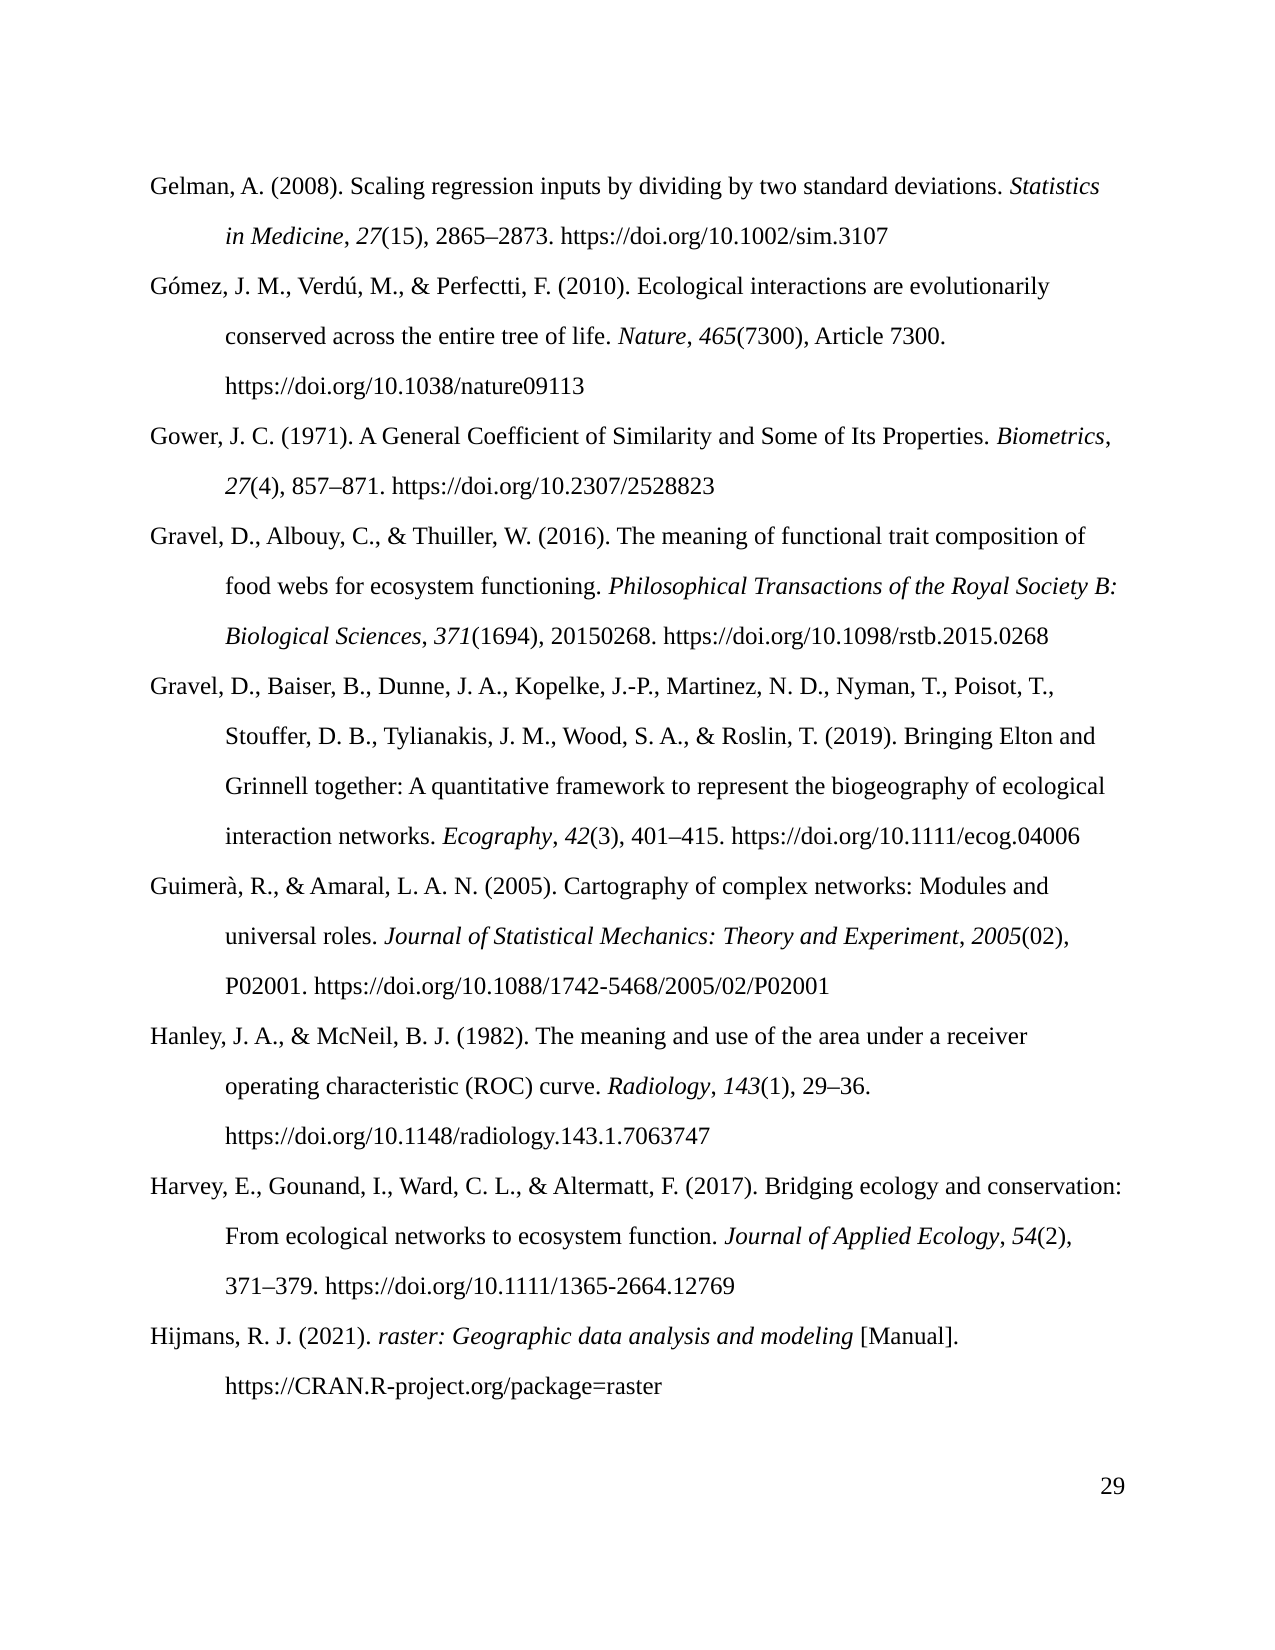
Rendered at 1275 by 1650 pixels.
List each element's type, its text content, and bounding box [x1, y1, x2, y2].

text Guimerà, R., & Amaral, L. A. N. (2005). Cartography of complex networks: Modules and universal roles. Journal of Statistical Mechanics: Theory and Experiment, 2005(02), P02001. https://doi.org/10.1088/1742-5468/2005/02/P02001 [150, 850, 1125, 1000]
text Harvey, E., Gounand, I., Ward, C. L., & Altermatt, F. (2017). Bridging ecology and conservation: From ecological networks to ecosystem function. Journal of Applied Ecology, 54(2), 371–379. https://doi.org/10.1111/1365-2664.12769 [150, 1150, 1125, 1300]
text Hanley, J. A., & McNeil, B. J. (1982). The meaning and use of the area under a receiver operating characteristic (ROC) curve. Radiology, 143(1), 29–36. https://doi.org/10.1148/radiology.143.1.7063747 [150, 1000, 1125, 1150]
text Gelman, A. (2008). Scaling regression inputs by dividing by two standard deviations. Statistics in Medicine, 27(15), 2865–2873. https://doi.org/10.1002/sim.3107 [150, 150, 1125, 250]
text Gower, J. C. (1971). A General Coefficient of Similarity and Some of Its Properties. Biometrics, 27(4), 857–871. https://doi.org/10.2307/2528823 [150, 400, 1125, 500]
text Gravel, D., Albouy, C., & Thuiller, W. (2016). The meaning of functional trait composition of food webs for ecosystem functioning. Philosophical Transactions of the Royal Society B: Biological Sciences, 371(1694), 20150268. https://doi.org/10.1098/rstb.2015.0268 [150, 500, 1125, 650]
text Hijmans, R. J. (2021). raster: Geographic data analysis and modeling [Manual]. https://CRAN.R-project.org/package=raster [150, 1300, 1125, 1400]
text Gómez, J. M., Verdú, M., & Perfectti, F. (2010). Ecological interactions are evolutionarily conserved across the entire tree of life. Nature, 465(7300), Article 7300. https://doi.org/10.1038/nature09113 [150, 250, 1125, 400]
text Gravel, D., Baiser, B., Dunne, J. A., Kopelke, J.-P., Martinez, N. D., Nyman, T., Poisot, T., Stouffer, D. B., Tylianakis, J. M., Wood, S. A., & Roslin, T. (2019). Bringing Elton and Grinnell together: A quantitative framework to represent the biogeography of ecological interaction networks. Ecography, 42(3), 401–415. https://doi.org/10.1111/ecog.04006 [150, 650, 1125, 850]
